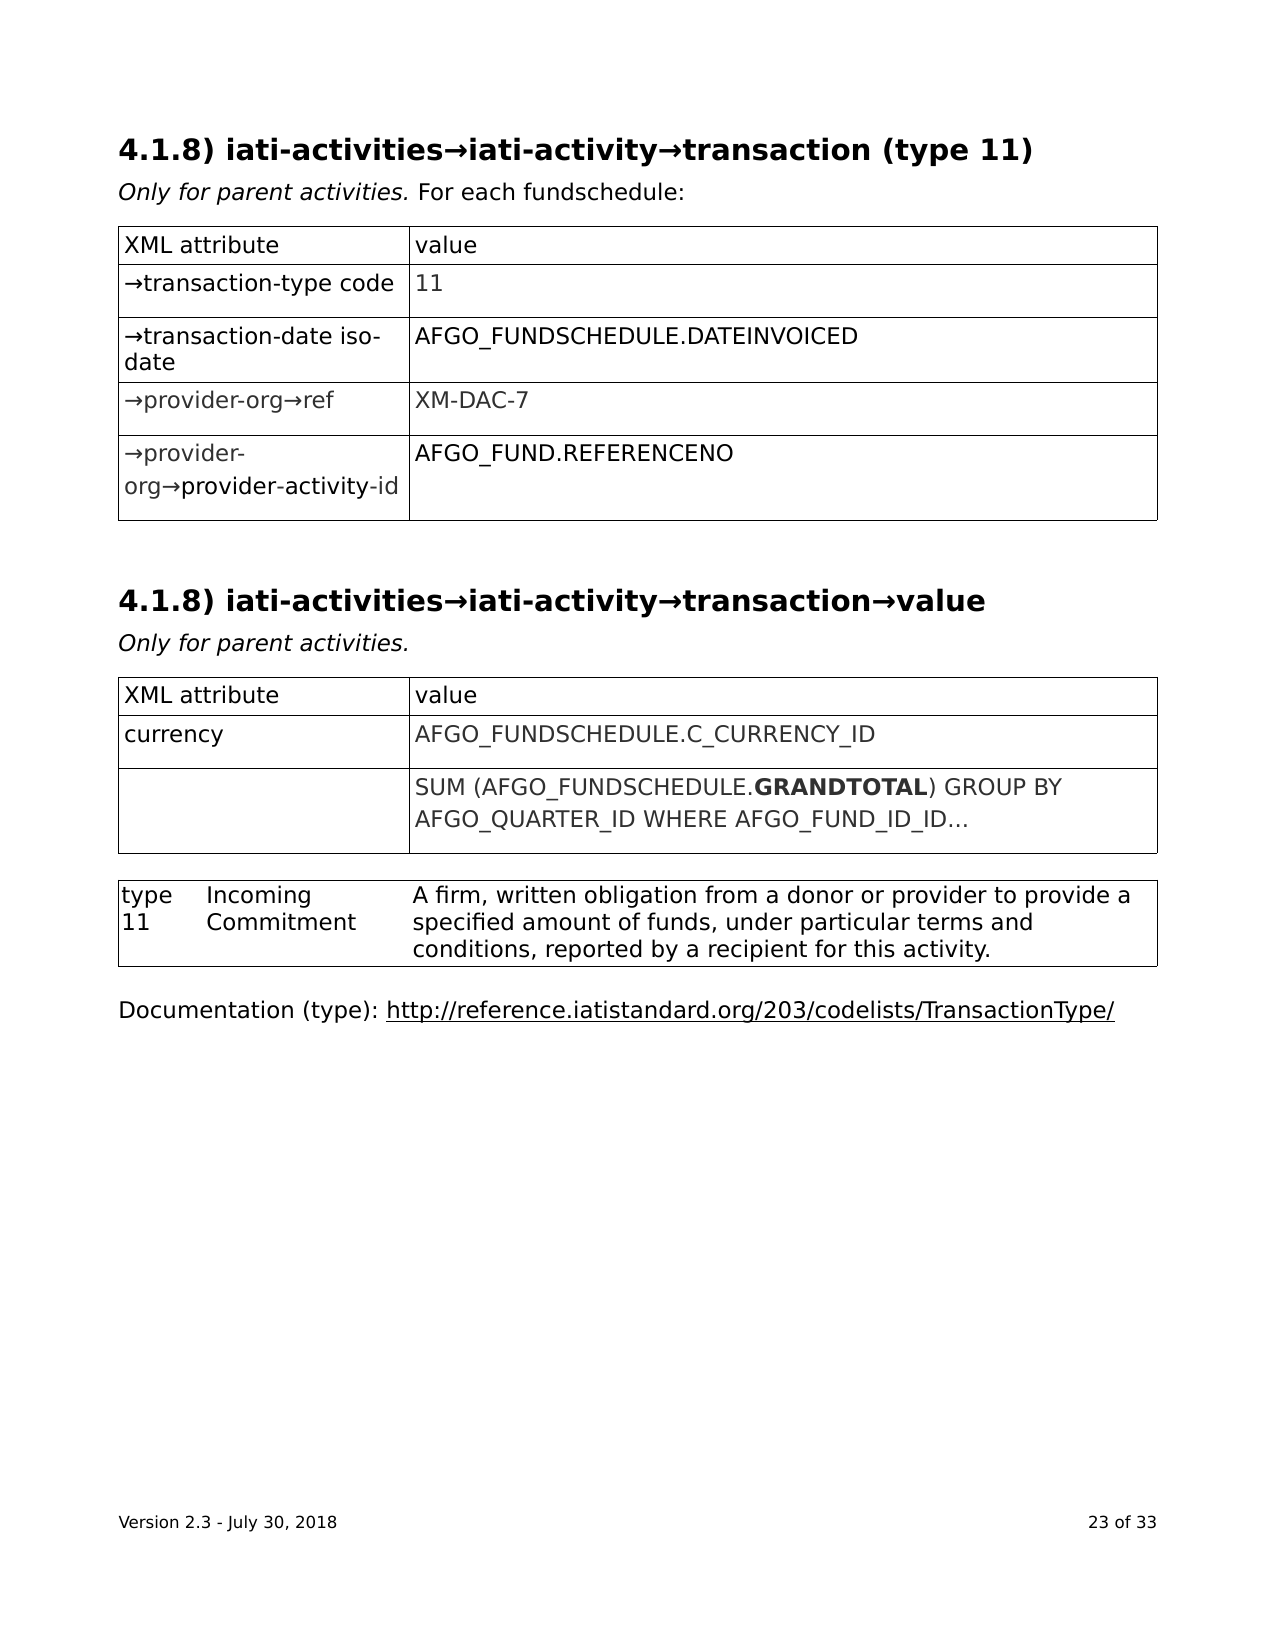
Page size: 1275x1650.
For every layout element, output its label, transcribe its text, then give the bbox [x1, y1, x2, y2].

table_header XML attribute [119, 227, 409, 264]
table_cell →transaction-date iso-date [119, 318, 409, 382]
subtitle 4.1.8) iati-activities→iati-activity→transaction (type 11) [118, 133, 1157, 167]
table_header XML attribute [119, 678, 409, 715]
table_header value [410, 678, 1157, 715]
table_cell currency [119, 716, 409, 768]
table_cell 11 [410, 265, 1157, 317]
text Only for parent activities. [118, 630, 1157, 657]
table_cell AFGO_FUNDSCHEDULE.DATEINVOICED [410, 318, 1157, 382]
table_header A firm, written obligation from a donor or provider to provide a specified amount of funds, under particular terms and conditions, reported by a recipient for this activity. [409, 881, 1157, 966]
table_cell →provider-org→provider-activity-id [119, 436, 409, 520]
table_header Incoming Commitment [203, 881, 409, 966]
table_header type 11 [119, 881, 203, 966]
text Only for parent activities. For each fundschedule: [118, 179, 1157, 206]
table_cell XM-DAC-7 [410, 383, 1157, 435]
table_cell [119, 769, 409, 853]
table_cell →provider-org→ref [119, 383, 409, 435]
table_cell SUM (AFGO_FUNDSCHEDULE.GRANDTOTAL) GROUP BY AFGO_QUARTER_ID WHERE AFGO_FUND_ID_ID... [410, 769, 1157, 853]
table_cell AFGO_FUND.REFERENCENO [410, 436, 1157, 520]
table_header value [410, 227, 1157, 264]
subtitle 4.1.8) iati-activities→iati-activity→transaction→value [118, 584, 1157, 618]
table_cell →transaction-type code [119, 265, 409, 317]
text Documentation (type): http://reference.iatistandard.org/203/codelists/TransactionType/ [118, 967, 1157, 1024]
table_cell AFGO_FUNDSCHEDULE.C_CURRENCY_ID [410, 716, 1157, 768]
